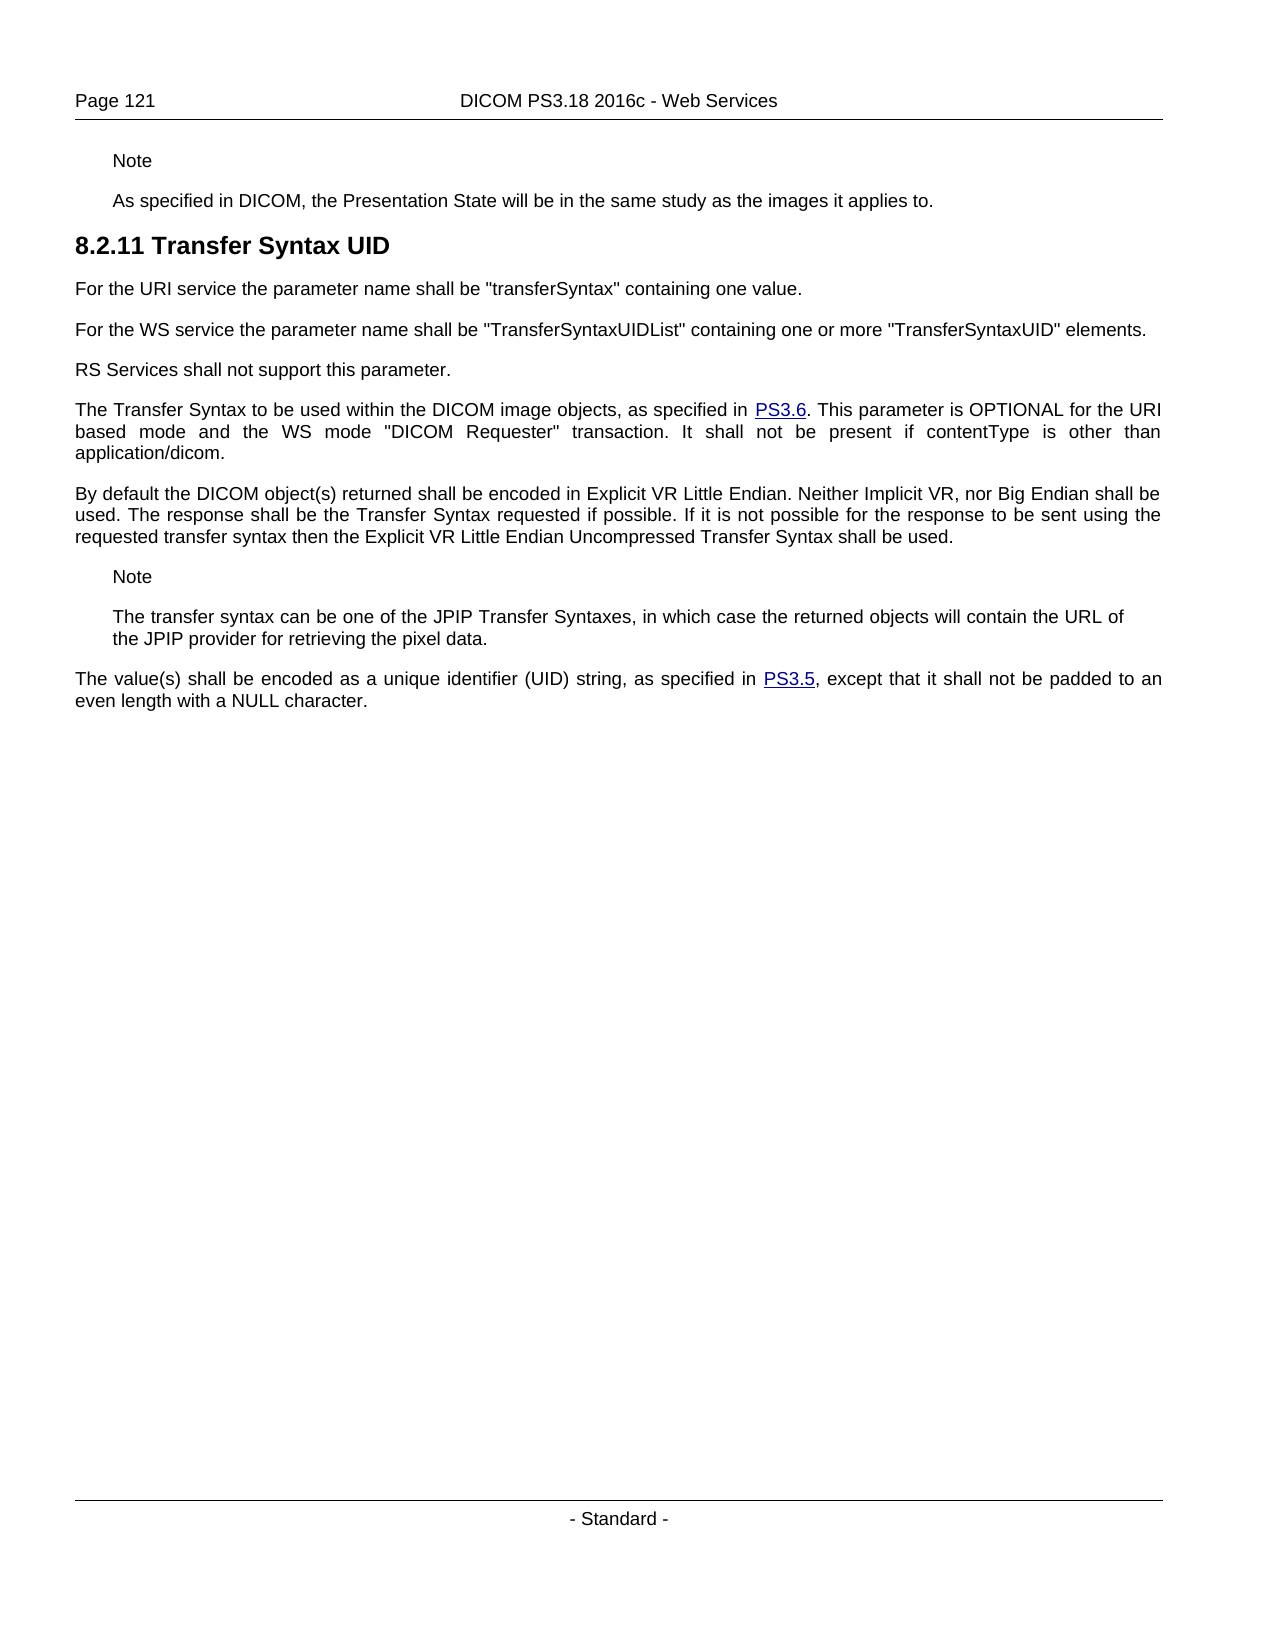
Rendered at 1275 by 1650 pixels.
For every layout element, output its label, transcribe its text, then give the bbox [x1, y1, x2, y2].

text RS Services shall not support this parameter. [75, 359, 1162, 380]
text Note [112, 566, 1125, 587]
text For the URI service the parameter name shall be "transferSyntax" containing one value. [75, 278, 1162, 300]
text The value(s) shall be encoded as a unique identifier (UID) string, as specified in PS3.5, except that it shall not be padded to an even length with a NULL character. [75, 668, 1162, 711]
text Note [112, 150, 1125, 172]
text For the WS service the parameter name shall be "TransferSyntaxUIDList" containing one or more "TransferSyntaxUID" elements. [75, 318, 1162, 340]
text 8.2.11 Transfer Syntax UID [75, 231, 1162, 259]
text By default the DICOM object(s) returned shall be encoded in Explicit VR Little Endian. Neither Implicit VR, nor Big Endian shall be used. The response shall be the Transfer Syntax requested if possible. If it is not possible for the response to be sent using the requested transfer syntax then the Explicit VR Little Endian Uncompressed Transfer Syntax shall be used. [75, 482, 1162, 547]
text As specified in DICOM, the Presentation State will be in the same study as the images it applies to. [112, 190, 1125, 212]
text The transfer syntax can be one of the JPIP Transfer Syntaxes, in which case the returned objects will contain the URL of the JPIP provider for retrieving the pixel data. [112, 606, 1125, 649]
text The Transfer Syntax to be used within the DICOM image objects, as specified in PS3.6. This parameter is OPTIONAL for the URI based mode and the WS mode "DICOM Requester" transaction. It shall not be present if contentType is other than application/dicom. [75, 399, 1162, 464]
